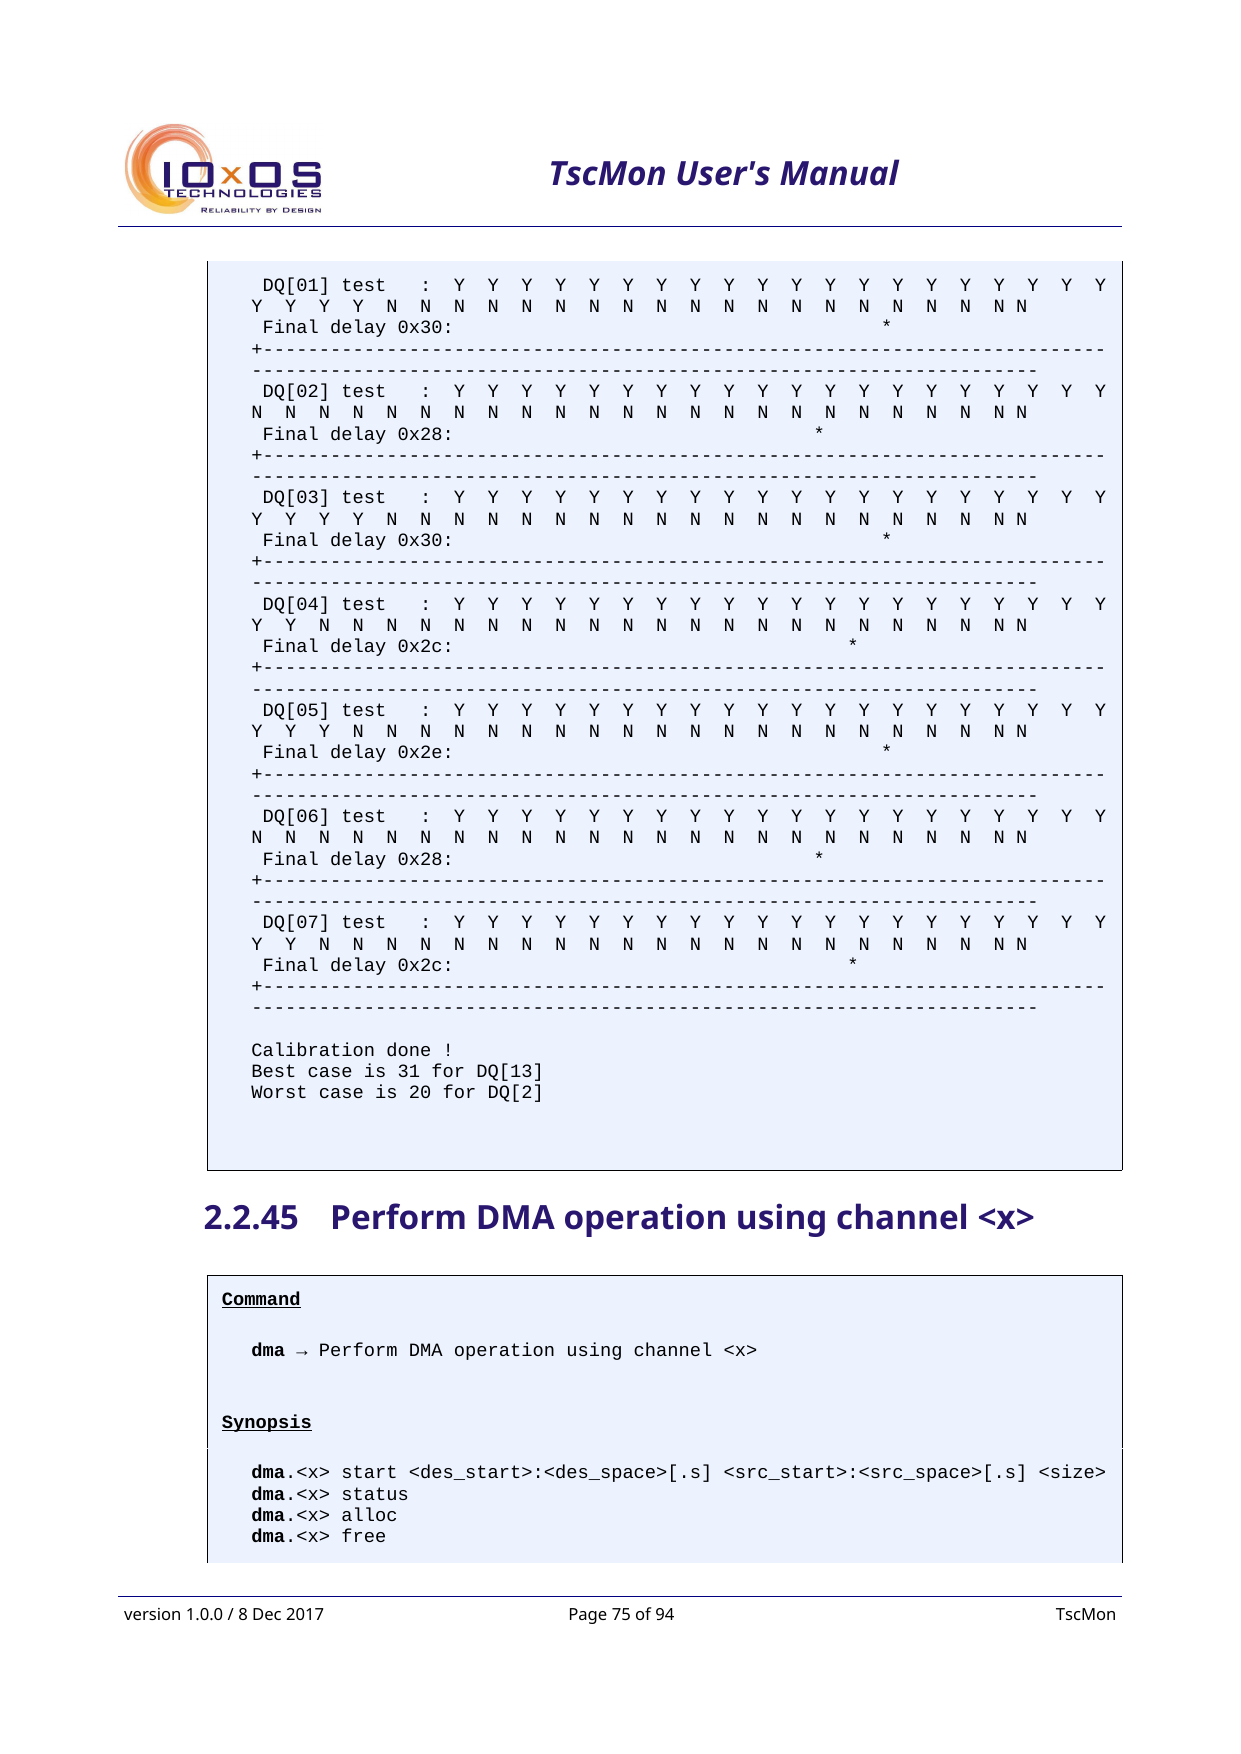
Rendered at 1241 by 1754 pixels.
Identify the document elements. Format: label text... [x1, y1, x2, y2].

text Final delay 0x2c: * [208, 956, 1122, 977]
text dma.<x> start <des_start>:<des_space>[.s] <src_start>:<src_space>[.s] <size> [208, 1448, 1122, 1484]
text Calibration done ! [208, 1041, 1122, 1062]
text +------------------------------------------------------------------------------------------------------------------------------------------------- [208, 871, 1122, 913]
text DQ[05] test : Y Y Y Y Y Y Y Y Y Y Y Y Y Y Y Y Y Y Y Y Y Y Y N N N N N N N N N N N N N N N N N N N N N [208, 701, 1122, 743]
text dma.<x> alloc [208, 1506, 1122, 1527]
text DQ[03] test : Y Y Y Y Y Y Y Y Y Y Y Y Y Y Y Y Y Y Y Y Y Y Y Y N N N N N N N N N N N N N N N N N N N N [208, 488, 1122, 531]
text Final delay 0x2e: * [208, 743, 1122, 764]
text +------------------------------------------------------------------------------------------------------------------------------------------------- [208, 339, 1122, 382]
text Best case is 31 for DQ[13] [208, 1062, 1122, 1083]
text Final delay 0x30: * [208, 531, 1122, 552]
text DQ[04] test : Y Y Y Y Y Y Y Y Y Y Y Y Y Y Y Y Y Y Y Y Y Y N N N N N N N N N N N N N N N N N N N N N N [208, 594, 1122, 637]
text Final delay 0x2c: * [208, 637, 1122, 658]
text Worst case is 20 for DQ[2] [208, 1083, 1122, 1119]
text +------------------------------------------------------------------------------------------------------------------------------------------------- [208, 977, 1122, 1019]
text +------------------------------------------------------------------------------------------------------------------------------------------------- [208, 552, 1122, 594]
text Final delay 0x28: * [208, 849, 1122, 871]
text Final delay 0x28: * [208, 424, 1122, 446]
text +------------------------------------------------------------------------------------------------------------------------------------------------- [208, 446, 1122, 488]
subtitle Perform DMA operation using channel <x> [195, 1194, 1122, 1239]
picture [123, 123, 323, 217]
text Final delay 0x30: * [208, 318, 1122, 339]
text DQ[06] test : Y Y Y Y Y Y Y Y Y Y Y Y Y Y Y Y Y Y Y Y N N N N N N N N N N N N N N N N N N N N N N N N [208, 807, 1122, 849]
text DQ[02] test : Y Y Y Y Y Y Y Y Y Y Y Y Y Y Y Y Y Y Y Y N N N N N N N N N N N N N N N N N N N N N N N N [208, 382, 1122, 424]
text +------------------------------------------------------------------------------------------------------------------------------------------------- [208, 764, 1122, 807]
text dma.<x> status [208, 1484, 1122, 1506]
text DQ[07] test : Y Y Y Y Y Y Y Y Y Y Y Y Y Y Y Y Y Y Y Y Y Y N N N N N N N N N N N N N N N N N N N N N N [208, 913, 1122, 956]
text dma → Perform DMA operation using channel <x> [208, 1326, 1122, 1362]
text DQ[01] test : Y Y Y Y Y Y Y Y Y Y Y Y Y Y Y Y Y Y Y Y Y Y Y Y N N N N N N N N N N N N N N N N N N N N [208, 261, 1122, 318]
text +------------------------------------------------------------------------------------------------------------------------------------------------- [208, 658, 1122, 701]
text dma.<x> free [208, 1527, 1122, 1563]
text Command [208, 1276, 1122, 1326]
subtitle Synopsis [208, 1398, 1122, 1448]
